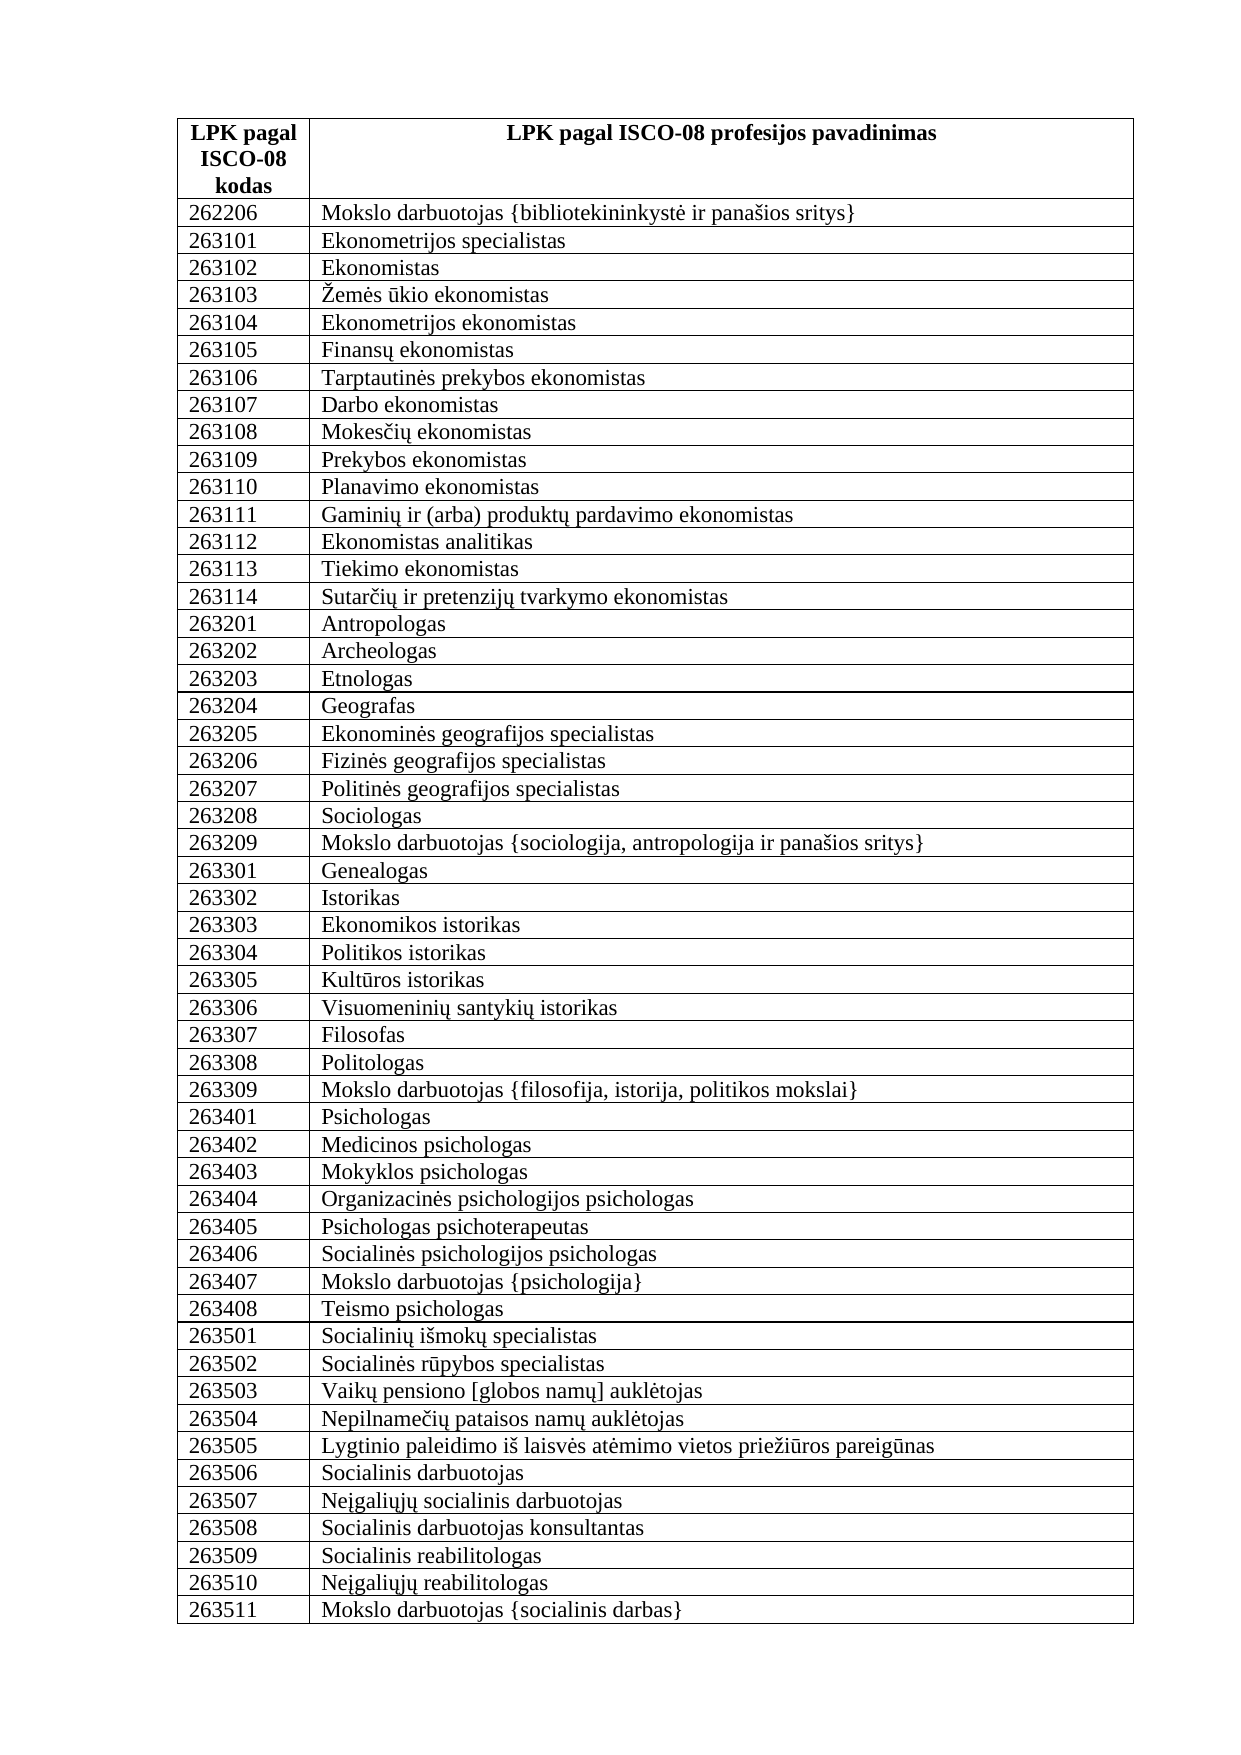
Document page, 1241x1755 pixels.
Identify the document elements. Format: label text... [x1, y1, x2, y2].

table_cell Ekonomikos istorikas [310, 912, 1133, 938]
table_cell 263507 [178, 1487, 309, 1513]
table_cell 263202 [178, 638, 309, 664]
table_cell 263506 [178, 1460, 309, 1486]
table_cell Mokyklos psichologas [310, 1158, 1133, 1184]
table_cell 263303 [178, 912, 309, 938]
table_cell Filosofas [310, 1021, 1133, 1047]
table_cell 263111 [178, 501, 309, 527]
table_cell 263207 [178, 775, 309, 801]
table_cell 263504 [178, 1405, 309, 1431]
table_cell 263505 [178, 1432, 309, 1458]
table_cell Politinės geografijos specialistas [310, 775, 1133, 801]
table_cell 263308 [178, 1049, 309, 1075]
table_cell Ekonometrijos ekonomistas [310, 309, 1133, 335]
table_cell 263209 [178, 829, 309, 856]
table_cell 263204 [178, 693, 309, 719]
table_cell 263206 [178, 747, 309, 773]
table_cell Mokesčių ekonomistas [310, 419, 1133, 445]
table_cell 263309 [178, 1076, 309, 1102]
table_cell 263104 [178, 309, 309, 335]
table_cell Sociologas [310, 802, 1133, 828]
table_cell Lygtinio paleidimo iš laisvės atėmimo vietos priežiūros pareigūnas [310, 1432, 1133, 1458]
table_cell Visuomeninių santykių istorikas [310, 994, 1133, 1020]
table_cell 263302 [178, 884, 309, 911]
table_cell Vaikų pensiono [globos namų] auklėtojas [310, 1377, 1133, 1404]
table_cell Socialinės psichologijos psichologas [310, 1240, 1133, 1267]
table_cell 262206 [178, 199, 309, 226]
table_cell 263203 [178, 665, 309, 691]
table_cell Tarptautinės prekybos ekonomistas [310, 364, 1133, 390]
table_cell 263408 [178, 1295, 309, 1321]
table_cell Ekonomistas analitikas [310, 528, 1133, 554]
table_cell 263103 [178, 281, 309, 308]
table_cell Gaminių ir (arba) produktų pardavimo ekonomistas [310, 501, 1133, 527]
table_cell Geografas [310, 693, 1133, 719]
table_cell Darbo ekonomistas [310, 391, 1133, 417]
table_cell Psichologas psichoterapeutas [310, 1213, 1133, 1239]
table_cell Ekonomistas [310, 254, 1133, 280]
table_cell 263403 [178, 1158, 309, 1184]
table_cell 263406 [178, 1240, 309, 1267]
table_cell Organizacinės psichologijos psichologas [310, 1186, 1133, 1212]
table_cell 263304 [178, 939, 309, 965]
table_cell 263101 [178, 227, 309, 253]
table_cell Tiekimo ekonomistas [310, 555, 1133, 582]
table_cell Teismo psichologas [310, 1295, 1133, 1321]
table_cell Socialinis darbuotojas [310, 1460, 1133, 1486]
table_cell 263109 [178, 446, 309, 472]
table_cell Mokslo darbuotojas {socialinis darbas} [310, 1596, 1133, 1623]
table_cell 263112 [178, 528, 309, 554]
table_cell 263110 [178, 473, 309, 499]
table_cell Mokslo darbuotojas {sociologija, antropologija ir panašios sritys} [310, 829, 1133, 856]
table_cell Mokslo darbuotojas {bibliotekininkystė ir panašios sritys} [310, 199, 1133, 226]
table_cell Psichologas [310, 1103, 1133, 1130]
table_cell 263201 [178, 610, 309, 637]
table_cell 263407 [178, 1268, 309, 1294]
table_cell 263401 [178, 1103, 309, 1130]
table_cell 263511 [178, 1596, 309, 1623]
table_cell Socialinis reabilitologas [310, 1542, 1133, 1568]
table_cell 263301 [178, 857, 309, 883]
table_cell Mokslo darbuotojas {psichologija} [310, 1268, 1133, 1294]
table_cell Fizinės geografijos specialistas [310, 747, 1133, 773]
table_cell Socialinės rūpybos specialistas [310, 1350, 1133, 1376]
table_cell 263114 [178, 583, 309, 609]
table_cell Politikos istorikas [310, 939, 1133, 965]
table_cell 263503 [178, 1377, 309, 1404]
table_cell 263502 [178, 1350, 309, 1376]
table_cell Ekonometrijos specialistas [310, 227, 1133, 253]
table_cell Kultūros istorikas [310, 966, 1133, 993]
table_cell Sutarčių ir pretenzijų tvarkymo ekonomistas [310, 583, 1133, 609]
table_cell 263113 [178, 555, 309, 582]
table_cell 263509 [178, 1542, 309, 1568]
table_cell 263307 [178, 1021, 309, 1047]
table_cell Etnologas [310, 665, 1133, 691]
table_cell Žemės ūkio ekonomistas [310, 281, 1133, 308]
table_cell 263404 [178, 1186, 309, 1212]
table_cell Nepilnamečių pataisos namų auklėtojas [310, 1405, 1133, 1431]
table_cell 263108 [178, 419, 309, 445]
table_cell Genealogas [310, 857, 1133, 883]
table_cell 263102 [178, 254, 309, 280]
table_cell 263205 [178, 720, 309, 746]
table_cell Archeologas [310, 638, 1133, 664]
table_cell 263501 [178, 1323, 309, 1349]
table_cell Neįgaliųjų socialinis darbuotojas [310, 1487, 1133, 1513]
table_cell Socialinių išmokų specialistas [310, 1323, 1133, 1349]
table_cell 263105 [178, 336, 309, 363]
table_cell Politologas [310, 1049, 1133, 1075]
table_cell 263510 [178, 1569, 309, 1595]
table_cell 263402 [178, 1131, 309, 1157]
table_cell 263508 [178, 1514, 309, 1541]
table_cell 263306 [178, 994, 309, 1020]
table_cell Prekybos ekonomistas [310, 446, 1133, 472]
table_cell Ekonominės geografijos specialistas [310, 720, 1133, 746]
table_cell Istorikas [310, 884, 1133, 911]
table_cell Socialinis darbuotojas konsultantas [310, 1514, 1133, 1541]
table_cell Finansų ekonomistas [310, 336, 1133, 363]
table_cell 263107 [178, 391, 309, 417]
table_cell 263106 [178, 364, 309, 390]
table_cell Mokslo darbuotojas {filosofija, istorija, politikos mokslai} [310, 1076, 1133, 1102]
table_cell 263208 [178, 802, 309, 828]
table_cell Neįgaliųjų reabilitologas [310, 1569, 1133, 1595]
table_header LPK pagal ISCO-08 profesijos pavadinimas [310, 119, 1133, 198]
table_cell Medicinos psichologas [310, 1131, 1133, 1157]
table_cell Antropologas [310, 610, 1133, 637]
table_cell 263405 [178, 1213, 309, 1239]
table_cell 263305 [178, 966, 309, 993]
table_header LPK pagal ISCO-08 kodas [178, 119, 309, 198]
table_cell Planavimo ekonomistas [310, 473, 1133, 499]
